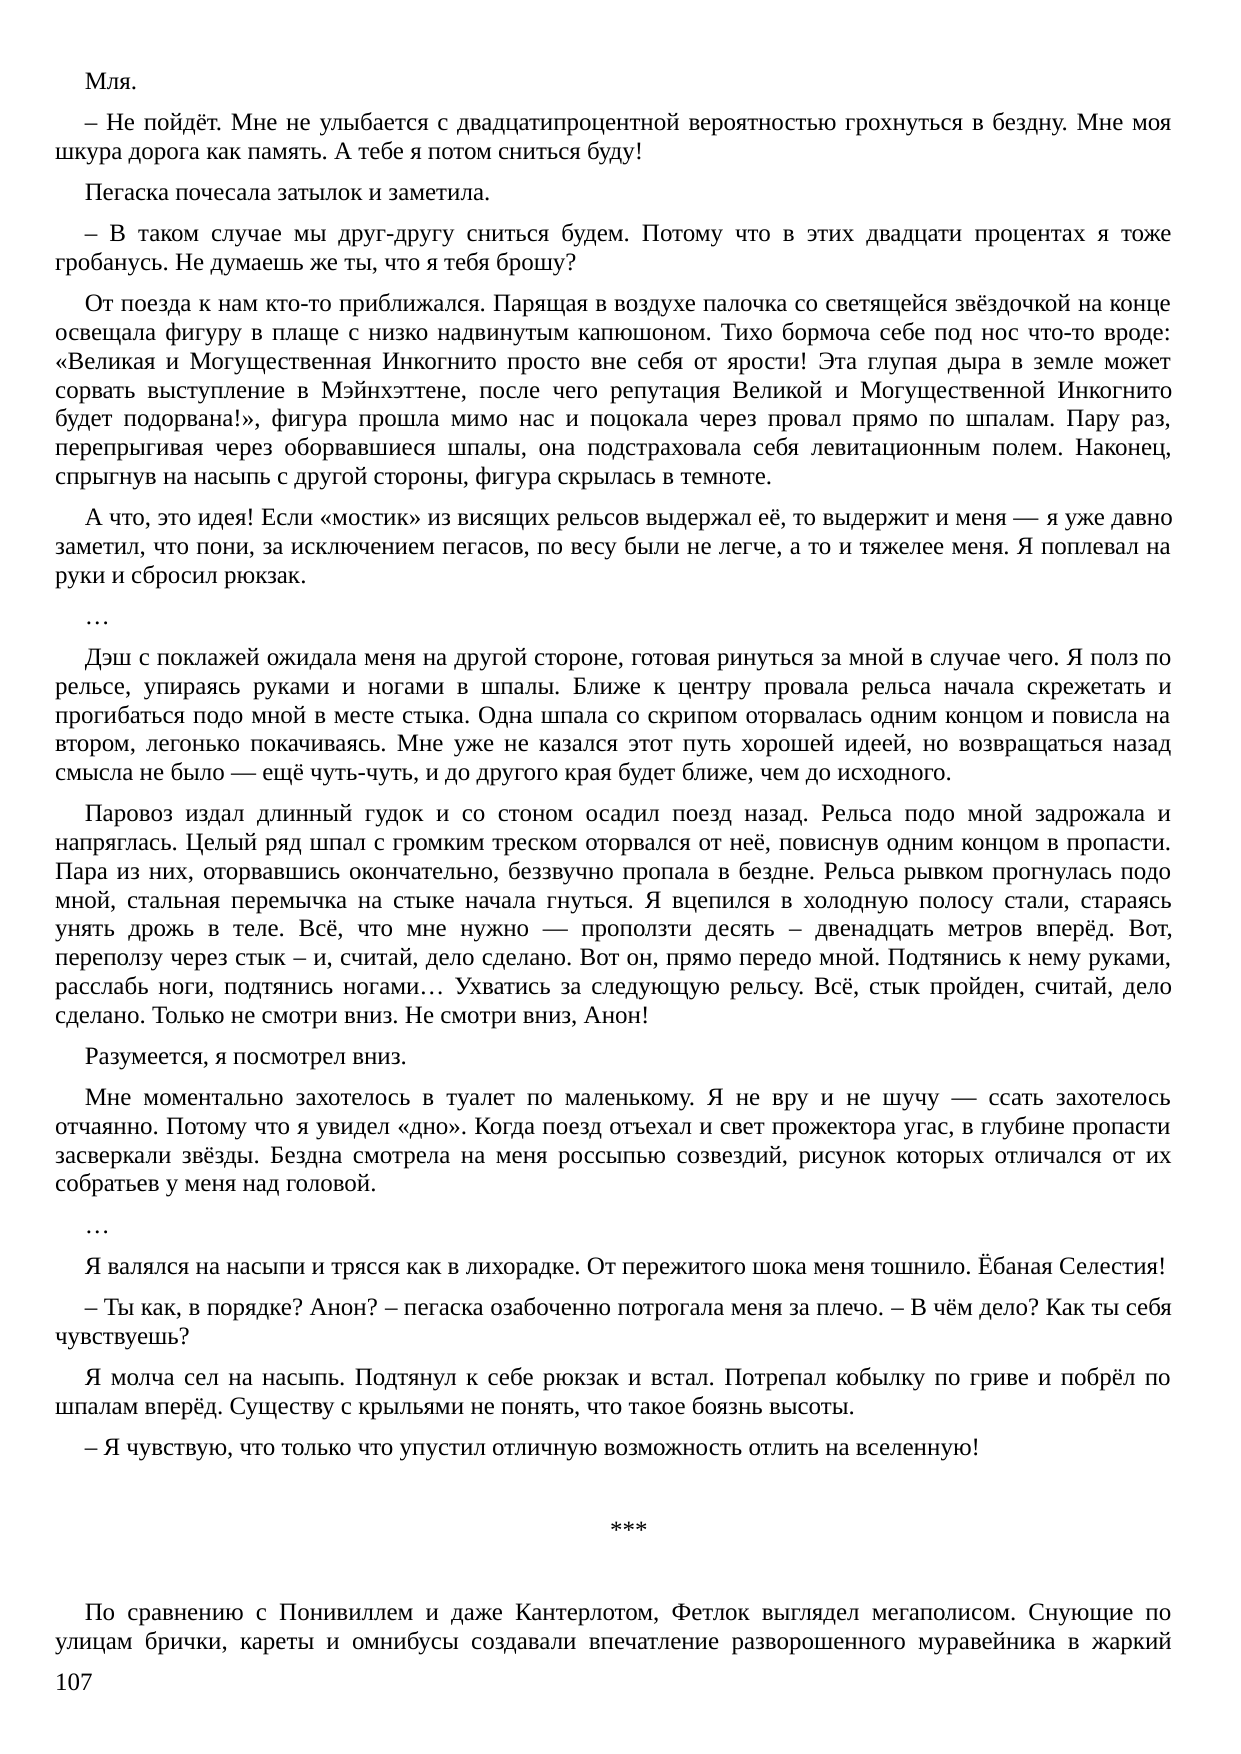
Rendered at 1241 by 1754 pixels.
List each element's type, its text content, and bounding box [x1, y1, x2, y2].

text – Ты как, в порядке? Анон? – пегаска озабоченно потрогала меня за плечо. – В чём дело? Как ты себя чувствуешь? [55, 1292, 1173, 1350]
text – Я чувствую, что только что упустил отличную возможность отлить на вселенную! [55, 1432, 1173, 1461]
text А что, это идея! Если «мостик» из висящих рельсов выдержал её, то выдержит и меня — я уже давно заметил, что пони, за исключением пегасов, по весу были не легче, а то и тяжелее меня. Я поплевал на руки и сбросил рюкзак. [55, 502, 1173, 588]
text *** [55, 1515, 1173, 1543]
text Пегаска почесала затылок и заметила. [55, 177, 1173, 206]
text Разумеется, я посмотрел вниз. [55, 1041, 1173, 1070]
text По сравнению с Понивиллем и даже Кантерлотом, Фетлок выглядел мегаполисом. Снующие по улицам брички, кареты и омнибусы создавали впечатление разворошенного муравейника в жаркий [55, 1597, 1173, 1655]
text Я молча сел на насыпь. Подтянул к себе рюкзак и встал. Потрепал кобылку по гриве и побрёл по шпалам вперёд. Существу с крыльями не понять, что такое боязнь высоты. [55, 1362, 1173, 1420]
text От поезда к нам кто-то приближался. Парящая в воздухе палочка со светящейся звёздочкой на конце освещала фигуру в плаще с низко надвинутым капюшоном. Тихо бормоча себе под нос что-то вроде: «Великая и Могущественная Инкогнито просто вне себя от ярости! Эта глупая дыра в земле может сорвать выступление в Мэйнхэттене, после чего репутация Великой и Могущественной Инкогнито будет подорвана!», фигура прошла мимо нас и поцокала через провал прямо по шпалам. Пару раз, перепрыгивая через оборвавшиеся шпалы, она подстраховала себя левитационным полем. Наконец, спрыгнув на насыпь с другой стороны, фигура скрылась в темноте. [55, 288, 1173, 490]
text … [55, 1210, 1173, 1238]
text Я валялся на насыпи и трясся как в лихорадке. От пережитого шока меня тошнило. Ёбаная Селестия! [55, 1251, 1173, 1280]
text – Не пойдёт. Мне не улыбается с двадцатипроцентной вероятностью грохнуться в бездну. Мне моя шкура дорога как память. А тебе я потом сниться буду! [55, 107, 1173, 165]
text Мля. [55, 66, 1173, 95]
text Паровоз издал длинный гудок и со стоном осадил поезд назад. Рельса подо мной задрожала и напряглась. Целый ряд шпал с громким треском оторвался от неё, повиснув одним концом в пропасти. Пара из них, оторвавшись окончательно, беззвучно пропала в бездне. Рельса рывком прогнулась подо мной, стальная перемычка на стыке начала гнуться. Я вцепился в холодную полосу стали, стараясь унять дрожь в теле. Всё, что мне нужно — проползти десять – двенадцать метров вперёд. Вот, переползу через стык – и, считай, дело сделано. Вот он, прямо передо мной. Подтянись к нему руками, расслабь ноги, подтянись ногами… Ухватись за следующую рельсу. Всё, стык пройден, считай, дело сделано. Только не смотри вниз. Не смотри вниз, Анон! [55, 798, 1173, 1028]
text Мне моментально захотелось в туалет по маленькому. Я не вру и не шучу — ссать захотелось отчаянно. Потому что я увидел «дно». Когда поезд отъехал и свет прожектора угас, в глубине пропасти засверкали звёзды. Бездна смотрела на меня россыпью созвездий, рисунок которых отличался от их собратьев у меня над головой. [55, 1082, 1173, 1197]
text – В таком случае мы друг-другу сниться будем. Потому что в этих двадцати процентах я тоже гробанусь. Не думаешь же ты, что я тебя брошу? [55, 218, 1173, 276]
text … [55, 601, 1173, 630]
text Дэш с поклажей ожидала меня на другой стороне, готовая ринуться за мной в случае чего. Я полз по рельсе, упираясь руками и ногами в шпалы. Ближе к центру провала рельса начала скрежетать и прогибаться подо мной в месте стыка. Одна шпала со скрипом оторвалась одним концом и повисла на втором, легонько покачиваясь. Мне уже не казался этот путь хорошей идеей, но возвращаться назад смысла не было — ещё чуть-чуть, и до другого края будет ближе, чем до исходного. [55, 642, 1173, 786]
